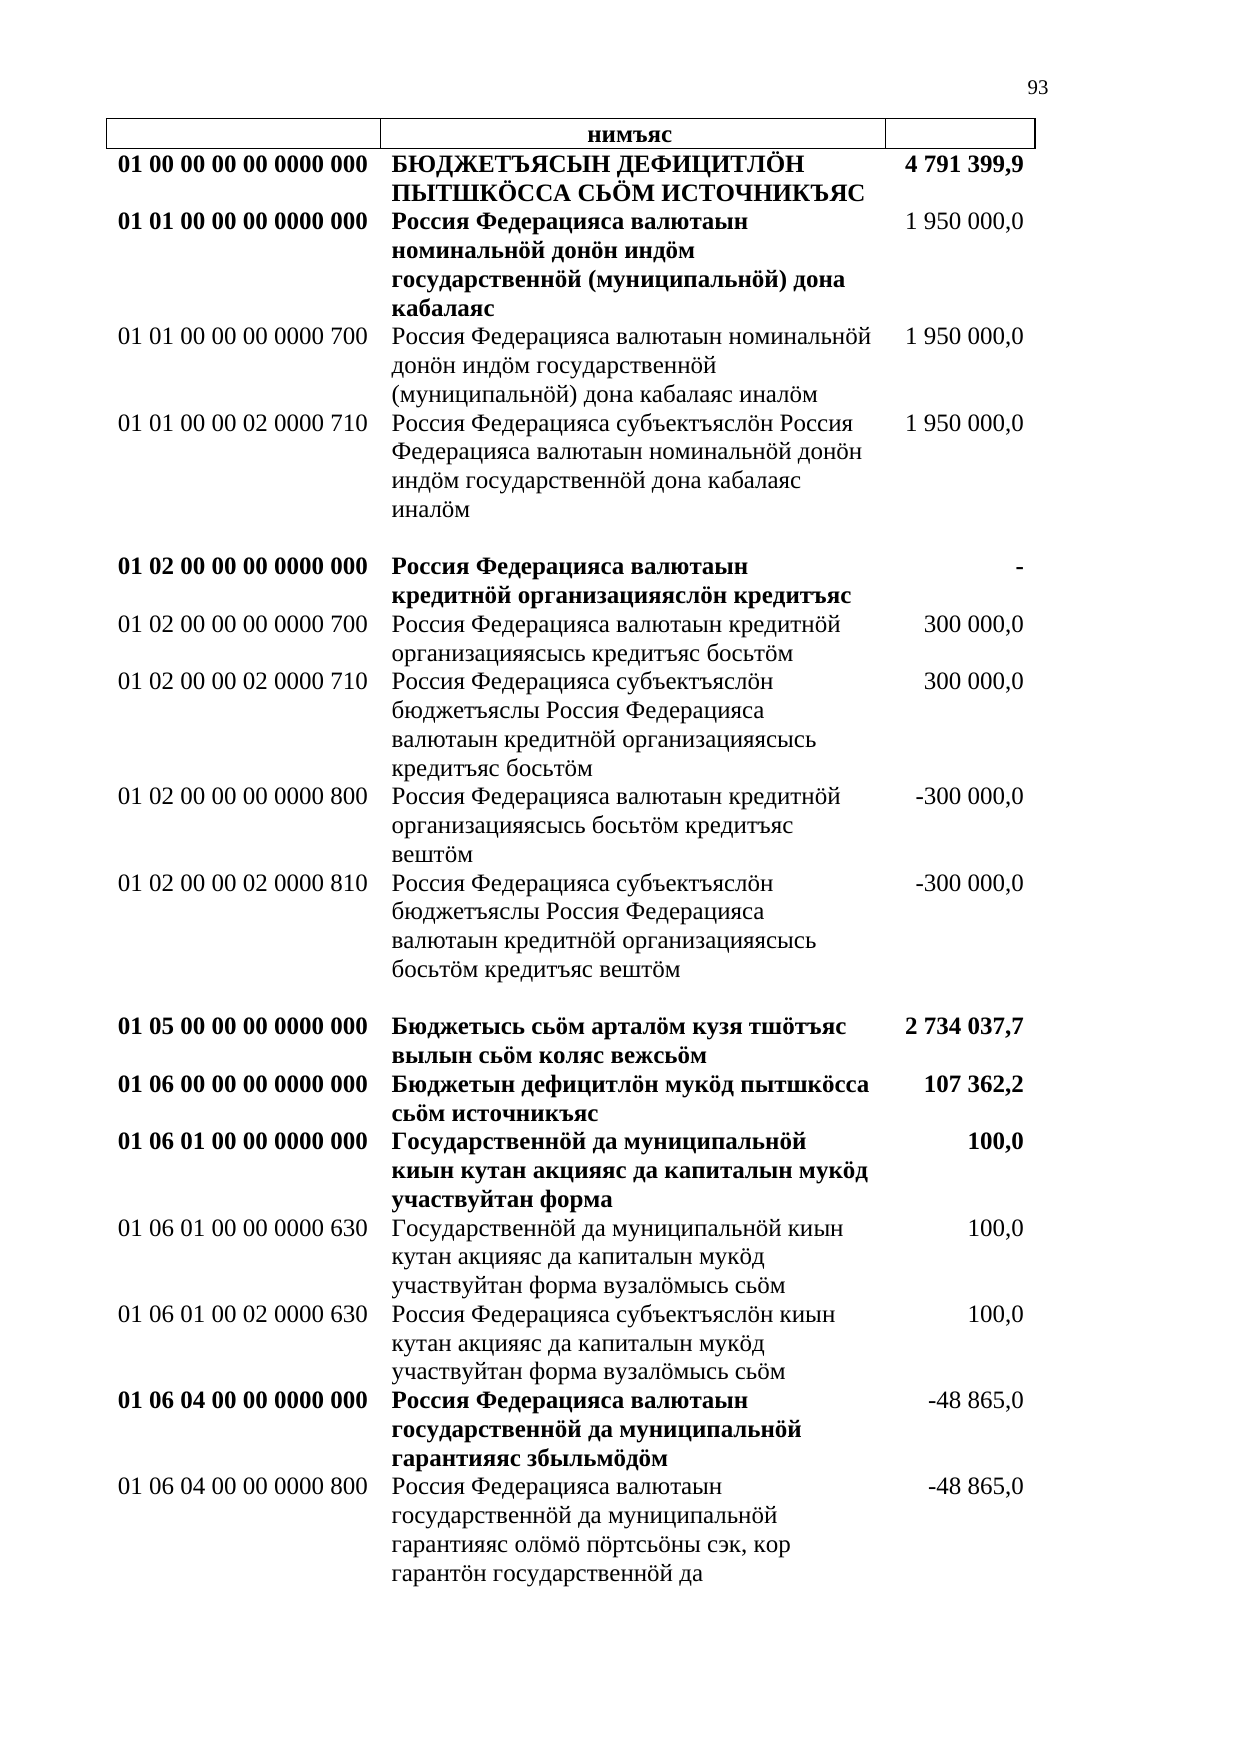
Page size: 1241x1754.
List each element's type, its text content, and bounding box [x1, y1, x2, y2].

table_cell Россия Федерацияса валютаын кредитнöй организацияяслöн кредитъяс [380, 551, 885, 609]
table_cell Россия Федерацияса валютаын номинальнöй донöн индöм государственнöй (муниципальнöй) дона кабалаяс иналöм [380, 321, 885, 408]
table_cell [1035, 609, 1094, 666]
table_cell - [885, 551, 1035, 609]
table_cell Россия Федерацияса субъектъяслöн бюджетъяслы Россия Федерацияса валютаын кредитнöй организацияясысь кредитъяс босьтöм [380, 666, 885, 781]
table_cell Россия Федерацияса субъектъяслöн бюджетъяслы Россия Федерацияса валютаын кредитнöй организацияясысь босьтöм кредитъяс вештöм [380, 868, 885, 1011]
table_cell 01 00 00 00 00 0000 000 [106, 149, 380, 206]
table_cell Россия Федерацияса валютаын кредитнöй организацияясысь босьтöм кредитъяс вештöм [380, 781, 885, 868]
table_cell [1035, 1385, 1094, 1471]
table_cell 01 05 00 00 00 0000 000 [106, 1011, 380, 1069]
table_cell 01 06 04 00 00 0000 800 [106, 1471, 380, 1586]
table_cell [1035, 868, 1094, 1011]
table_cell [1035, 1069, 1094, 1126]
table_cell 1 950 000,0 [885, 321, 1035, 408]
table_cell Государственнöй да муниципальнöй киын кутан акцияяс да капиталын мукöд участвуйтан форма [380, 1126, 885, 1213]
table_cell 01 02 00 00 02 0000 810 [106, 868, 380, 1011]
table_cell Бюджетысь сьöм арталöм кузя тшöтъяс вылын сьöм коляс вежсьöм [380, 1011, 885, 1069]
table_cell [1035, 666, 1094, 781]
table_cell [1035, 206, 1094, 321]
table_cell -300 000,0 [885, 868, 1035, 1011]
table_cell 100,0 [885, 1126, 1035, 1213]
table_cell 01 02 00 00 00 0000 000 [106, 551, 380, 609]
table_cell -48 865,0 [885, 1385, 1035, 1471]
table_header [886, 119, 1034, 148]
table_cell 1 950 000,0 [885, 408, 1035, 551]
table_cell Россия Федерацияса субъектъяслöн киын кутан акцияяс да капиталын мукöд участвуйтан форма вузалöмысь сьöм [380, 1299, 885, 1385]
table_cell Россия Федерацияса валютаын государственнöй да муниципальнöй гарантияяс олöмö пöртсьöны сэк, кор гарантöн государственнöй да [380, 1471, 885, 1586]
table_cell 01 06 01 00 02 0000 630 [106, 1299, 380, 1385]
table_cell 01 02 00 00 00 0000 800 [106, 781, 380, 868]
table_cell 107 362,2 [885, 1069, 1035, 1126]
table_cell 100,0 [885, 1299, 1035, 1385]
table_cell Государственнöй да муниципальнöй киын кутан акцияяс да капиталын мукöд участвуйтан форма вузалöмысь сьöм [380, 1213, 885, 1299]
table_cell -300 000,0 [885, 781, 1035, 868]
table_cell [1035, 1299, 1094, 1385]
table_cell [1035, 1011, 1094, 1069]
table_cell 01 01 00 00 00 0000 700 [106, 321, 380, 408]
table_cell 4 791 399,9 [885, 149, 1035, 206]
table_cell 01 06 04 00 00 0000 000 [106, 1385, 380, 1471]
table_cell 01 01 00 00 02 0000 710 [106, 408, 380, 551]
table_header [1036, 118, 1094, 148]
table_cell Россия Федерацияса валютаын государственнöй да муниципальнöй гарантияяс збыльмöдöм [380, 1385, 885, 1471]
table_cell 01 06 01 00 00 0000 630 [106, 1213, 380, 1299]
table_cell 300 000,0 [885, 609, 1035, 666]
table_cell [1035, 408, 1094, 551]
table_cell Бюджетын дефицитлöн мукöд пытшкöсса сьöм источникъяс [380, 1069, 885, 1126]
table_cell [1035, 148, 1094, 206]
table_cell 2 734 037,7 [885, 1011, 1035, 1069]
table_cell [1035, 1471, 1094, 1586]
table_cell [1035, 1126, 1094, 1213]
table_cell 01 02 00 00 02 0000 710 [106, 666, 380, 781]
table_cell 100,0 [885, 1213, 1035, 1299]
table_cell 01 02 00 00 00 0000 700 [106, 609, 380, 666]
table_cell 300 000,0 [885, 666, 1035, 781]
table_cell Россия Федерацияса валютаын номинальнöй донöн индöм государственнöй (муниципальнöй) дона кабалаяс [380, 206, 885, 321]
table_cell 01 06 00 00 00 0000 000 [106, 1069, 380, 1126]
table_cell 1 950 000,0 [885, 206, 1035, 321]
table_header нимъяс [381, 119, 885, 148]
table_cell Россия Федерацияса субъектъяслöн Россия Федерацияса валютаын номинальнöй донöн индöм государственнöй дона кабалаяс иналöм [380, 408, 885, 551]
table_cell [1035, 1213, 1094, 1299]
table_cell [1035, 321, 1094, 408]
table_cell БЮДЖЕТЪЯСЫН ДЕФИЦИТЛÖН ПЫТШКÖССА СЬÖМ ИСТОЧНИКЪЯС [380, 149, 885, 206]
table_cell 01 06 01 00 00 0000 000 [106, 1126, 380, 1213]
table_header [107, 119, 380, 148]
table_cell Россия Федерацияса валютаын кредитнöй организацияясысь кредитъяс босьтöм [380, 609, 885, 666]
table_cell 01 01 00 00 00 0000 000 [106, 206, 380, 321]
table_cell [1035, 781, 1094, 868]
table_cell -48 865,0 [885, 1471, 1035, 1586]
table_cell [1035, 551, 1094, 609]
